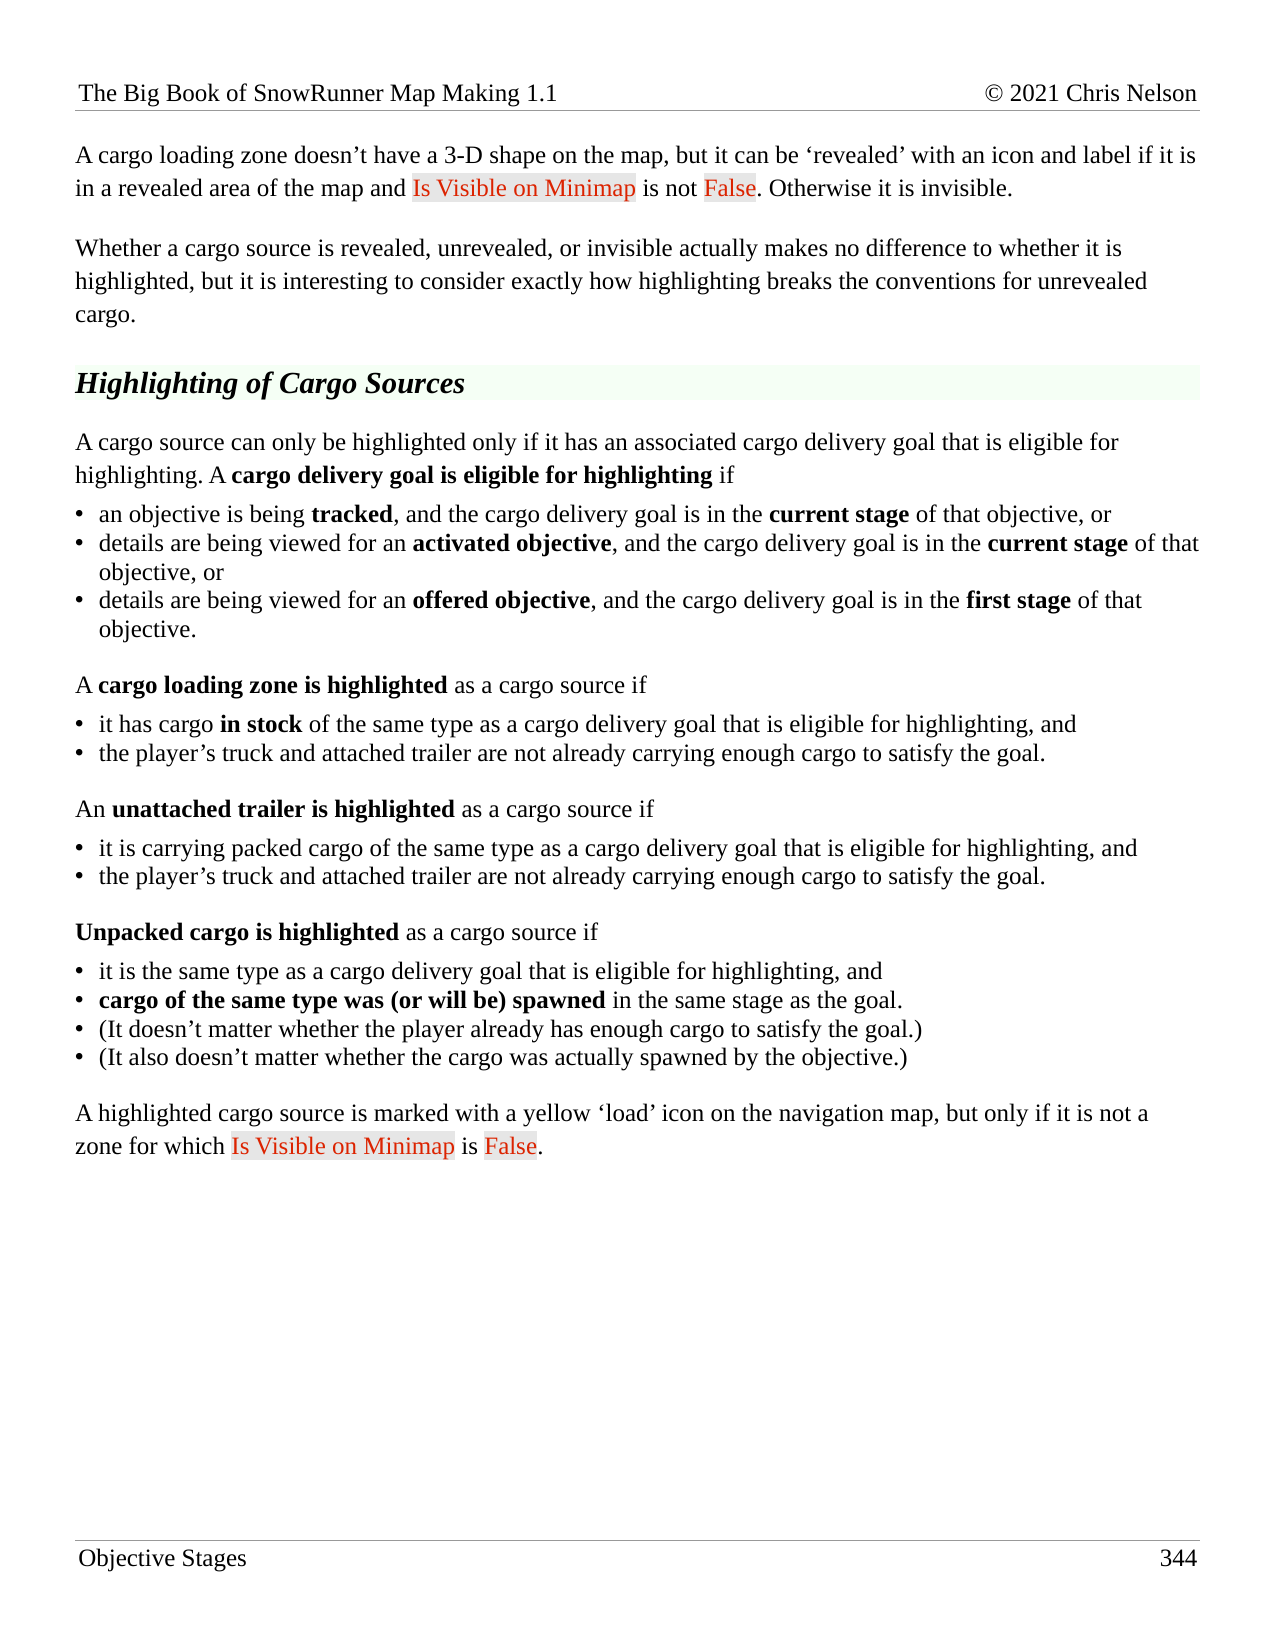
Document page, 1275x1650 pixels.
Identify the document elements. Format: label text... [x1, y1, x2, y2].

subtitle Highlighting of Cargo Sources [75, 365, 1200, 400]
subtitle A cargo loading zone is highlighted as a cargo source if [75, 670, 1200, 699]
list (It also doesn’t matter whether the cargo was actually spawned by the objective.) [75, 1042, 1200, 1071]
list details are being viewed for an offered objective, and the cargo delivery goal is in the first stage of that objective. [75, 586, 1200, 643]
subtitle Unpacked cargo is highlighted as a cargo source if [75, 917, 1200, 946]
list an objective is being tracked, and the cargo delivery goal is in the current stage of that objective, or [75, 499, 1200, 528]
list it is carrying packed cargo of the same type as a cargo delivery goal that is eligible for highlighting, and [75, 833, 1200, 861]
subtitle A cargo source can only be highlighted only if it has an associated cargo delivery goal that is eligible for highlighting. A cargo delivery goal is eligible for highlighting if [75, 427, 1200, 489]
subtitle An unattached trailer is highlighted as a cargo source if [75, 794, 1200, 822]
list it is the same type as a cargo delivery goal that is eligible for highlighting, and [75, 956, 1200, 985]
text Whether a cargo source is revealed, unrevealed, or invisible actually makes no difference to whether it is highlighted, but it is interesting to consider exactly how highlighting breaks the conventions for unrevealed cargo. [75, 233, 1200, 328]
list details are being viewed for an activated objective, and the cargo delivery goal is in the current stage of that objective, or [75, 528, 1200, 586]
text A cargo loading zone doesn’t have a 3-D shape on the map, but it can be ‘revealed’ with an icon and label if it is in a revealed area of the map and Is Visible on Minimap is not False. Otherwise it is invisible. [75, 140, 1200, 202]
list the player’s truck and attached trailer are not already carrying enough cargo to satisfy the goal. [75, 738, 1200, 767]
list (It doesn’t matter whether the player already has enough cargo to satisfy the goal.) [75, 1014, 1200, 1042]
list the player’s truck and attached trailer are not already carrying enough cargo to satisfy the goal. [75, 861, 1200, 890]
text A highlighted cargo source is marked with a yellow ‘load’ icon on the navigation map, but only if it is not a zone for which Is Visible on Minimap is False. [75, 1098, 1200, 1160]
list it has cargo in stock of the same type as a cargo delivery goal that is eligible for highlighting, and [75, 709, 1200, 738]
list cargo of the same type was (or will be) spawned in the same stage as the goal. [75, 985, 1200, 1014]
